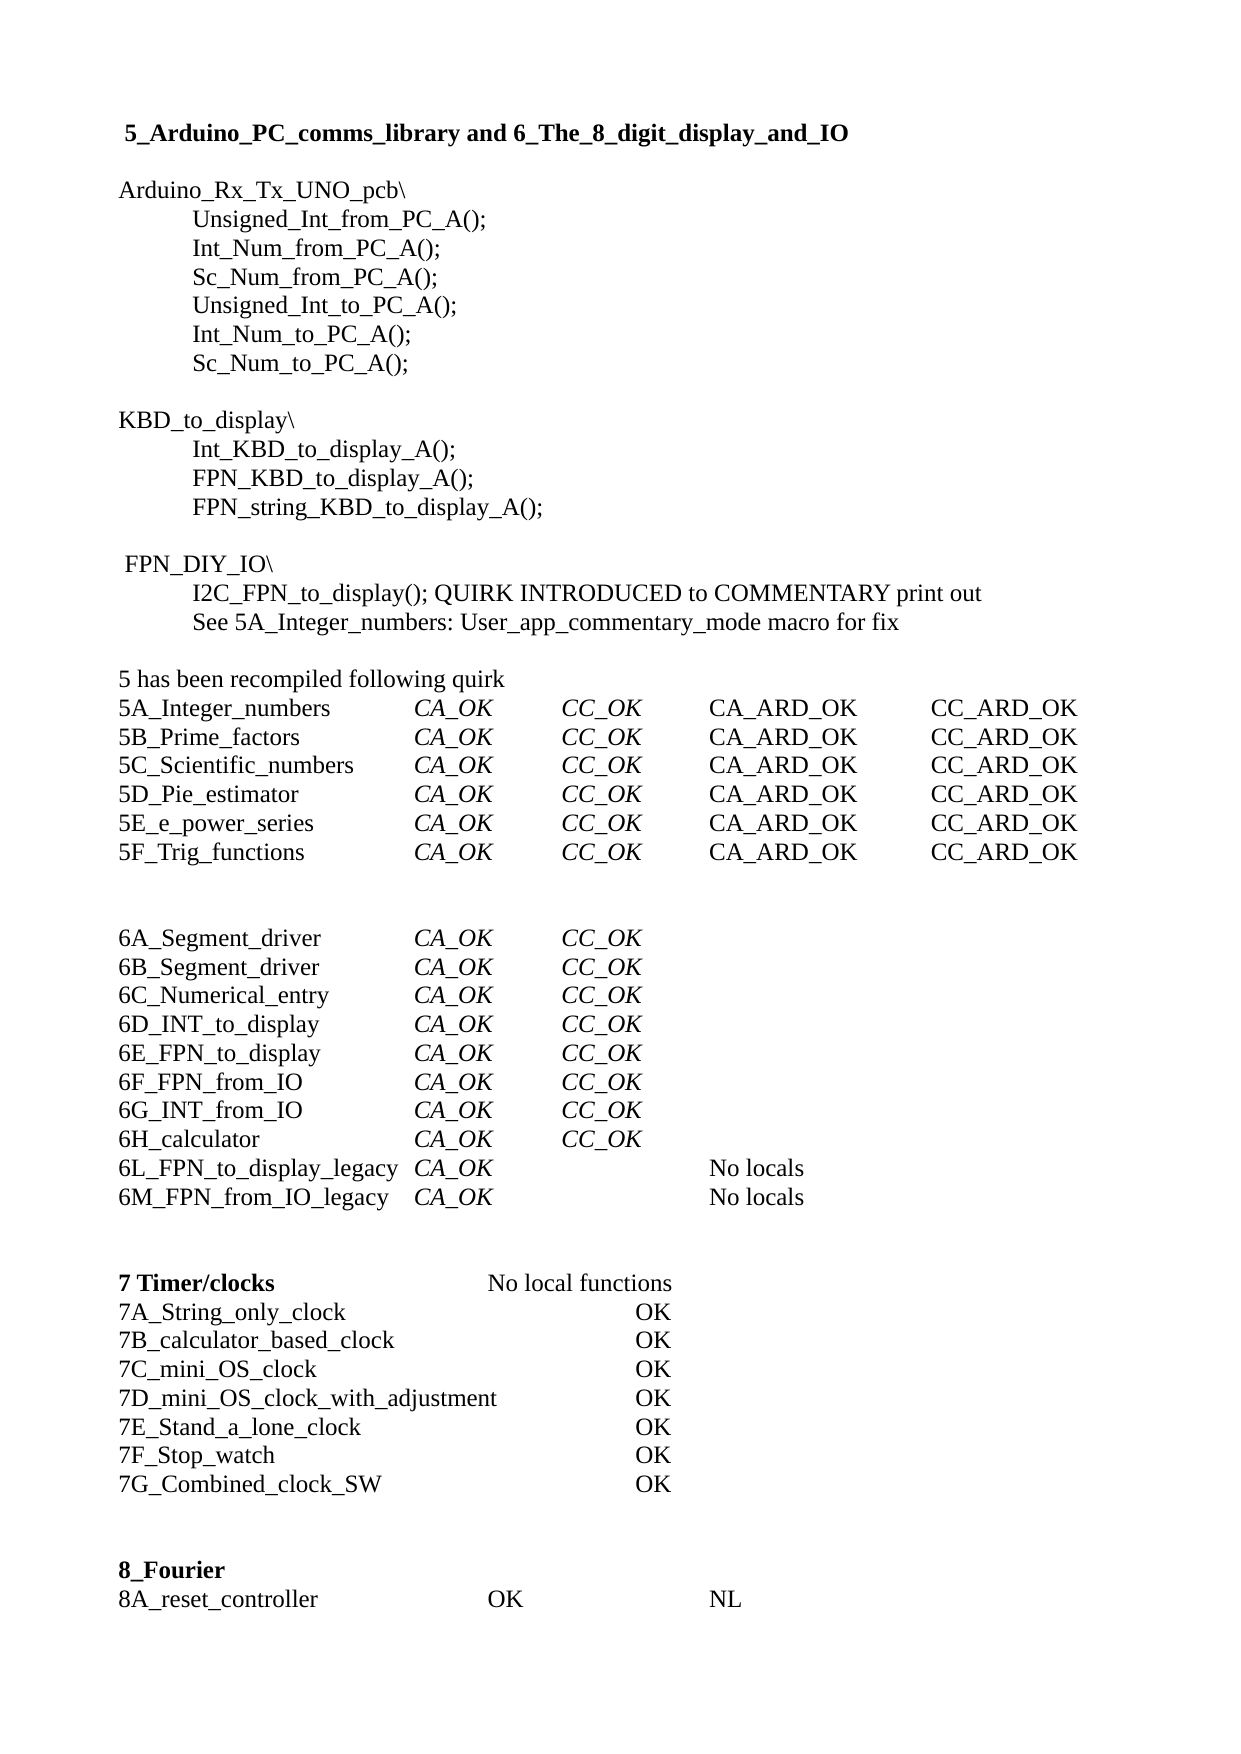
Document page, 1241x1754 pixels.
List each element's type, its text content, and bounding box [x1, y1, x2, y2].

text Int_Num_from_PC_A(); [118, 233, 1122, 262]
text Int_KBD_to_display_A(); [118, 434, 1122, 463]
text See 5A_Integer_numbers: User_app_commentary_mode macro for fix [118, 607, 1122, 636]
text 8A_reset_controller OK NL [118, 1584, 1122, 1613]
text 6M_FPN_from_IO_legacy CA_OK No locals [118, 1182, 1122, 1211]
text 7G_Combined_clock_SW OK [118, 1469, 1122, 1498]
text 6L_FPN_to_display_legacy CA_OK No locals [118, 1153, 1122, 1182]
text I2C_FPN_to_display(); QUIRK INTRODUCED to COMMENTARY print out [118, 578, 1122, 607]
text KBD_to_display\ [118, 406, 1122, 434]
text 7A_String_only_clock OK [118, 1297, 1122, 1326]
text 8_Fourier [118, 1556, 1122, 1584]
text 7F_Stop_watch OK [118, 1441, 1122, 1469]
text 6C_Numerical_entry CA_OK CC_OK [118, 981, 1122, 1009]
text 6F_FPN_from_IO CA_OK CC_OK [118, 1067, 1122, 1096]
text 6B_Segment_driver CA_OK CC_OK [118, 952, 1122, 981]
text 5 has been recompiled following quirk [118, 664, 1122, 693]
text Arduino_Rx_Tx_UNO_pcb\ [118, 176, 1122, 204]
text 7C_mini_OS_clock OK [118, 1354, 1122, 1383]
text 7 Timer/clocks No local functions [118, 1268, 1122, 1297]
text 6G_INT_from_IO CA_OK CC_OK [118, 1096, 1122, 1124]
text 6D_INT_to_display CA_OK CC_OK [118, 1009, 1122, 1038]
text FPN_DIY_IO\ [118, 549, 1122, 578]
text 5D_Pie_estimator CA_OK CC_OK CA_ARD_OK CC_ARD_OK [118, 779, 1122, 808]
text 5_Arduino_PC_comms_library and 6_The_8_digit_display_and_IO [118, 118, 1122, 147]
text 5B_Prime_factors CA_OK CC_OK CA_ARD_OK CC_ARD_OK [118, 722, 1122, 751]
text 5F_Trig_functions CA_OK CC_OK CA_ARD_OK CC_ARD_OK [118, 837, 1122, 866]
text 7B_calculator_based_clock OK [118, 1326, 1122, 1354]
text 6A_Segment_driver CA_OK CC_OK [118, 923, 1122, 952]
text 5E_e_power_series CA_OK CC_OK CA_ARD_OK CC_ARD_OK [118, 808, 1122, 837]
text 6H_calculator CA_OK CC_OK [118, 1124, 1122, 1153]
text Sc_Num_from_PC_A(); [118, 262, 1122, 291]
text FPN_string_KBD_to_display_A(); [118, 492, 1122, 521]
text 6E_FPN_to_display CA_OK CC_OK [118, 1038, 1122, 1067]
text Sc_Num_to_PC_A(); [118, 348, 1122, 377]
text Int_Num_to_PC_A(); [118, 319, 1122, 348]
text Unsigned_Int_from_PC_A(); [118, 204, 1122, 233]
text 7D_mini_OS_clock_with_adjustment OK [118, 1383, 1122, 1412]
text FPN_KBD_to_display_A(); [118, 463, 1122, 492]
text 7E_Stand_a_lone_clock OK [118, 1412, 1122, 1441]
text 5A_Integer_numbers CA_OK CC_OK CA_ARD_OK CC_ARD_OK [118, 693, 1122, 722]
text 5C_Scientific_numbers CA_OK CC_OK CA_ARD_OK CC_ARD_OK [118, 751, 1122, 779]
text Unsigned_Int_to_PC_A(); [118, 291, 1122, 319]
